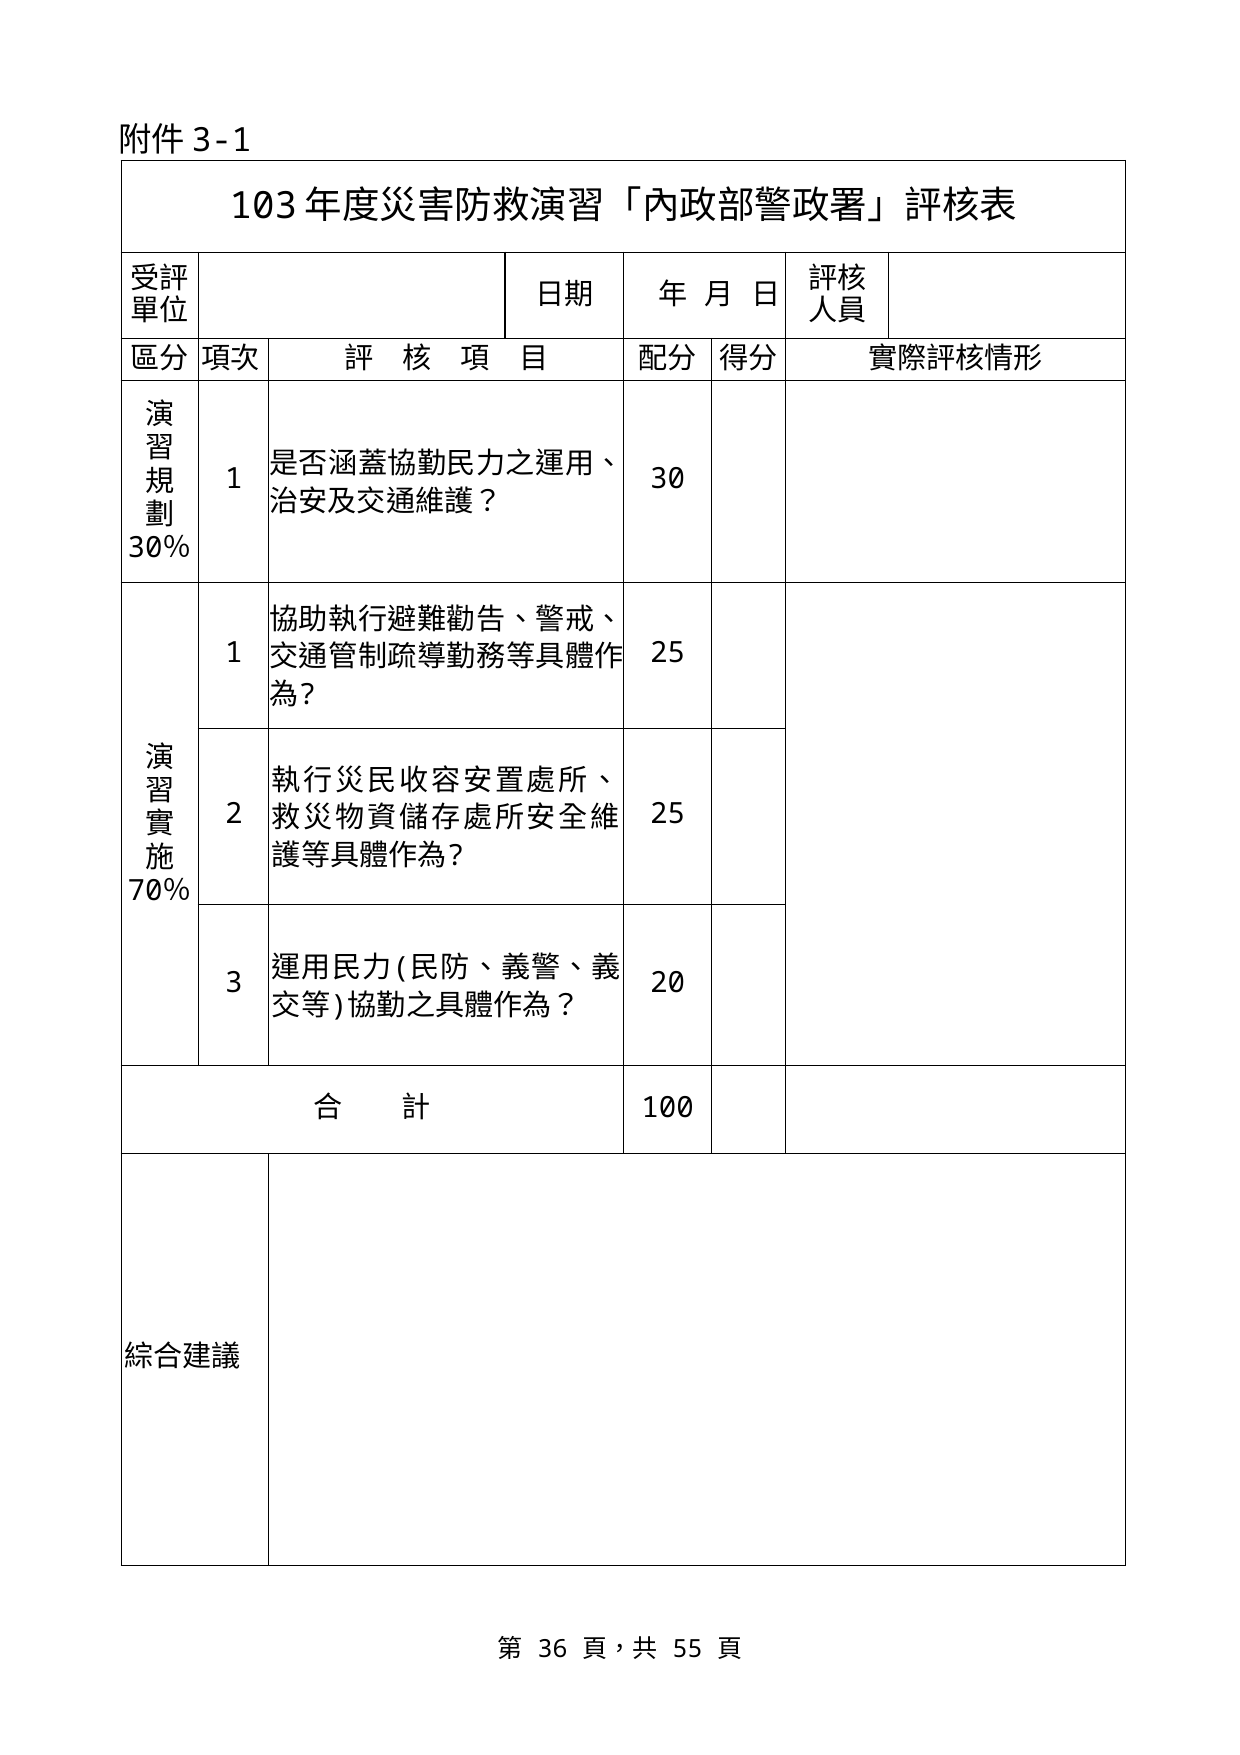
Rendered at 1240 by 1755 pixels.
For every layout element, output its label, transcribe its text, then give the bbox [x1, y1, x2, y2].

table_cell 項次 [199, 339, 268, 380]
table_cell 合 計 [122, 1066, 623, 1153]
table_cell [712, 905, 785, 1065]
table_cell [269, 1154, 1125, 1564]
table_cell 評核 人員 [786, 253, 888, 338]
table_cell [712, 1066, 785, 1153]
table_cell [199, 253, 504, 338]
table_cell 協助執行避難勸告、警戒、交通管制疏導勤務等具體作為? [269, 583, 623, 728]
table_cell 是否涵蓋協勤民力之運用、治安及交通維護？ [269, 381, 623, 582]
table_cell [889, 253, 1125, 338]
table_cell 運用民力(民防、義警、義交等)協勤之具體作為？ [269, 905, 623, 1065]
table_cell 配分 [624, 339, 711, 380]
table_cell 演 習 實 施 70％ [122, 583, 198, 1065]
table_cell 1 [199, 583, 268, 728]
table_cell [786, 381, 1125, 582]
table_cell 30 [624, 381, 711, 582]
table_cell 25 [624, 583, 711, 728]
table_cell [712, 583, 785, 728]
table_cell 日期 [506, 253, 623, 338]
table_cell 1 [199, 381, 268, 582]
table_cell 實際評核情形 [786, 339, 1125, 380]
table_cell 25 [624, 729, 711, 904]
table_cell 3 [199, 905, 268, 1065]
table_cell 100 [624, 1066, 711, 1153]
table_cell [712, 729, 785, 904]
table_cell 評 核 項 目 [269, 339, 623, 380]
table_cell 區分 [122, 339, 198, 380]
table_cell 演 習 規 劃 30％ [122, 381, 198, 582]
table_cell 得分 [712, 339, 785, 380]
table_cell 2 [199, 729, 268, 904]
table_cell 綜合建議 [122, 1154, 268, 1564]
table_cell 20 [624, 905, 711, 1065]
table_cell 執行災民收容安置處所、救災物資儲存處所安全維護等具體作為? [269, 729, 623, 904]
table_header 103年度災害防救演習「內政部警政署」評核表 [122, 161, 1125, 252]
table_cell [786, 1066, 1125, 1153]
table_cell 受評單位 [122, 253, 198, 338]
table_cell [712, 381, 785, 582]
table_cell 年 月 日 [624, 253, 785, 338]
text 附件3-1 [118, 118, 1121, 160]
table_cell [786, 583, 1125, 1065]
